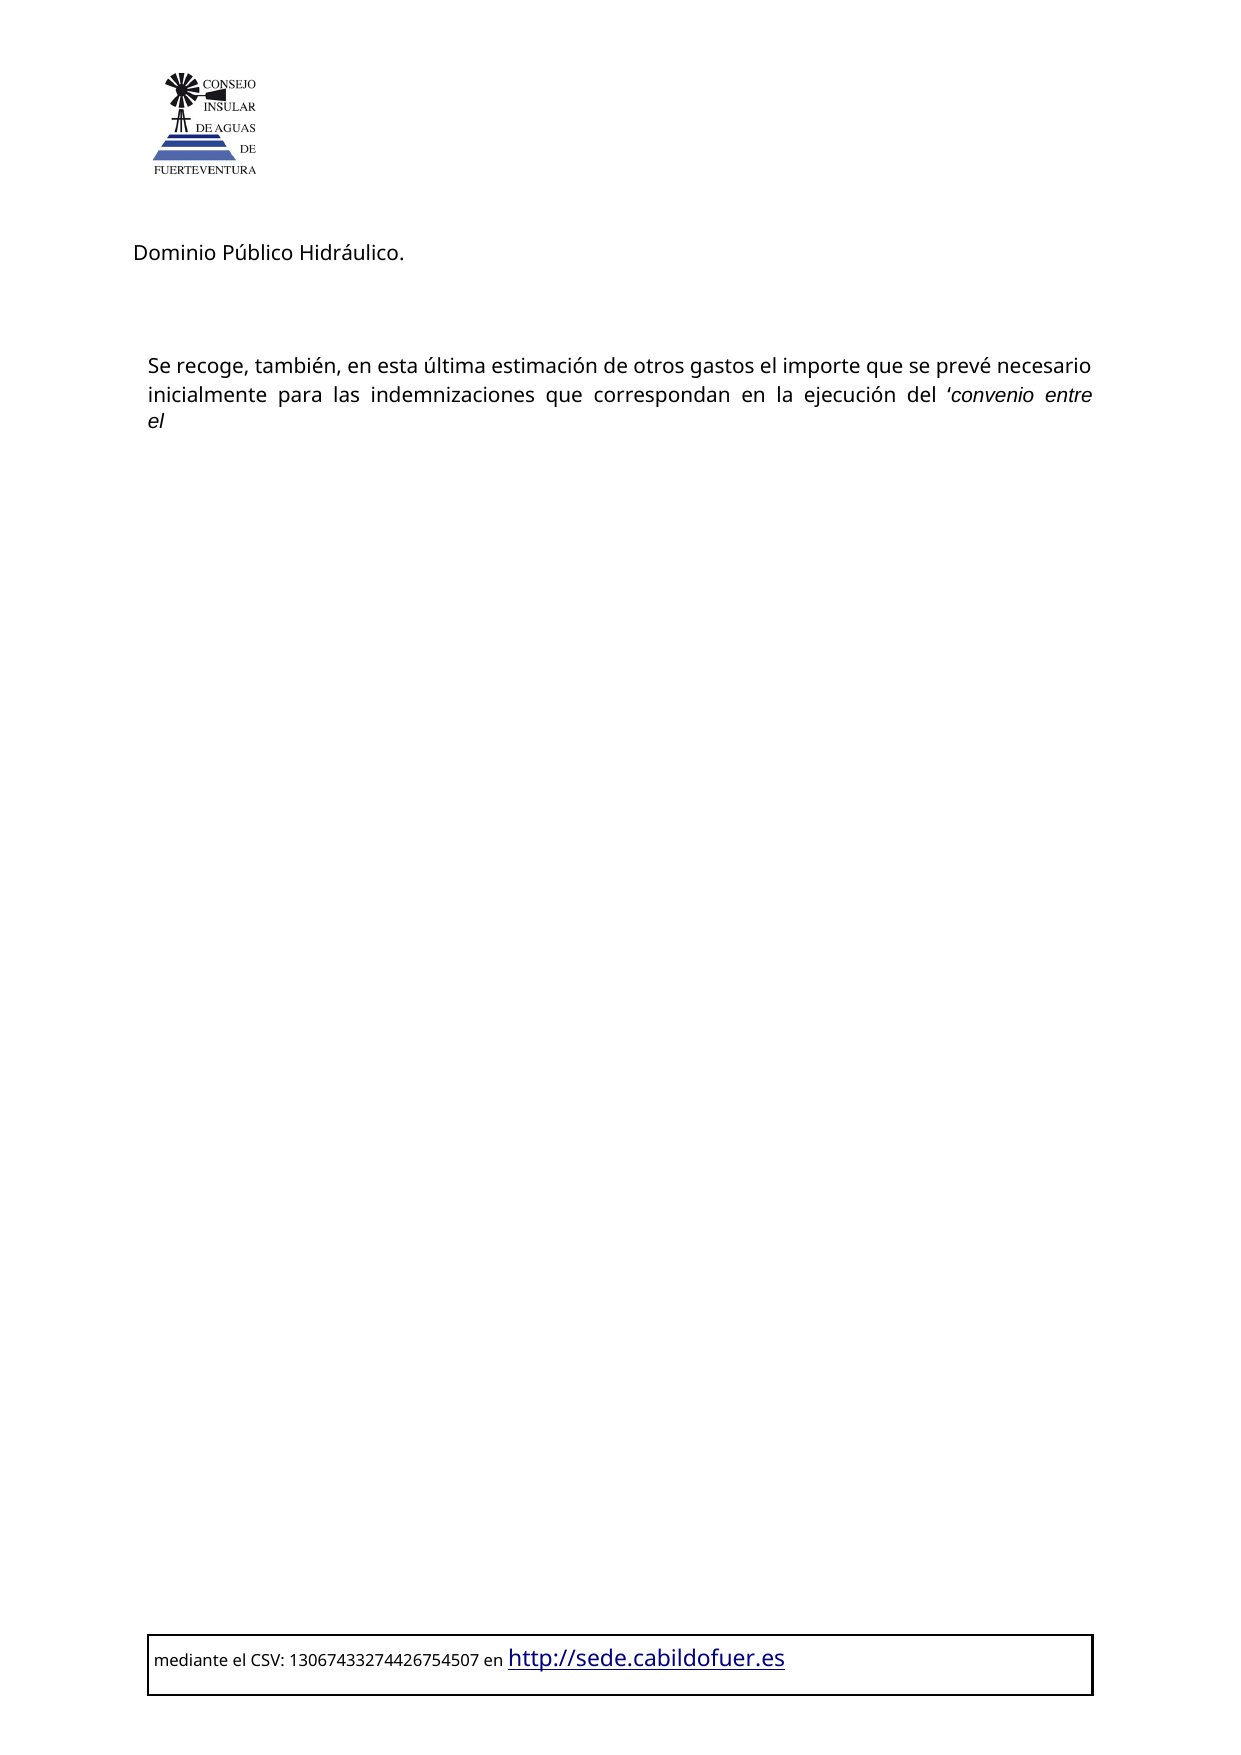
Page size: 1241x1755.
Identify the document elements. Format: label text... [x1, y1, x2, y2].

text Se recoge, también, en esta última estimación de otros gastos el importe que se prevé necesario inicialmente para las indemnizaciones que correspondan en la ejecución del ‘convenio entre el [148, 352, 1093, 432]
list Dominio Público Hidráulico. [95, 238, 1093, 266]
